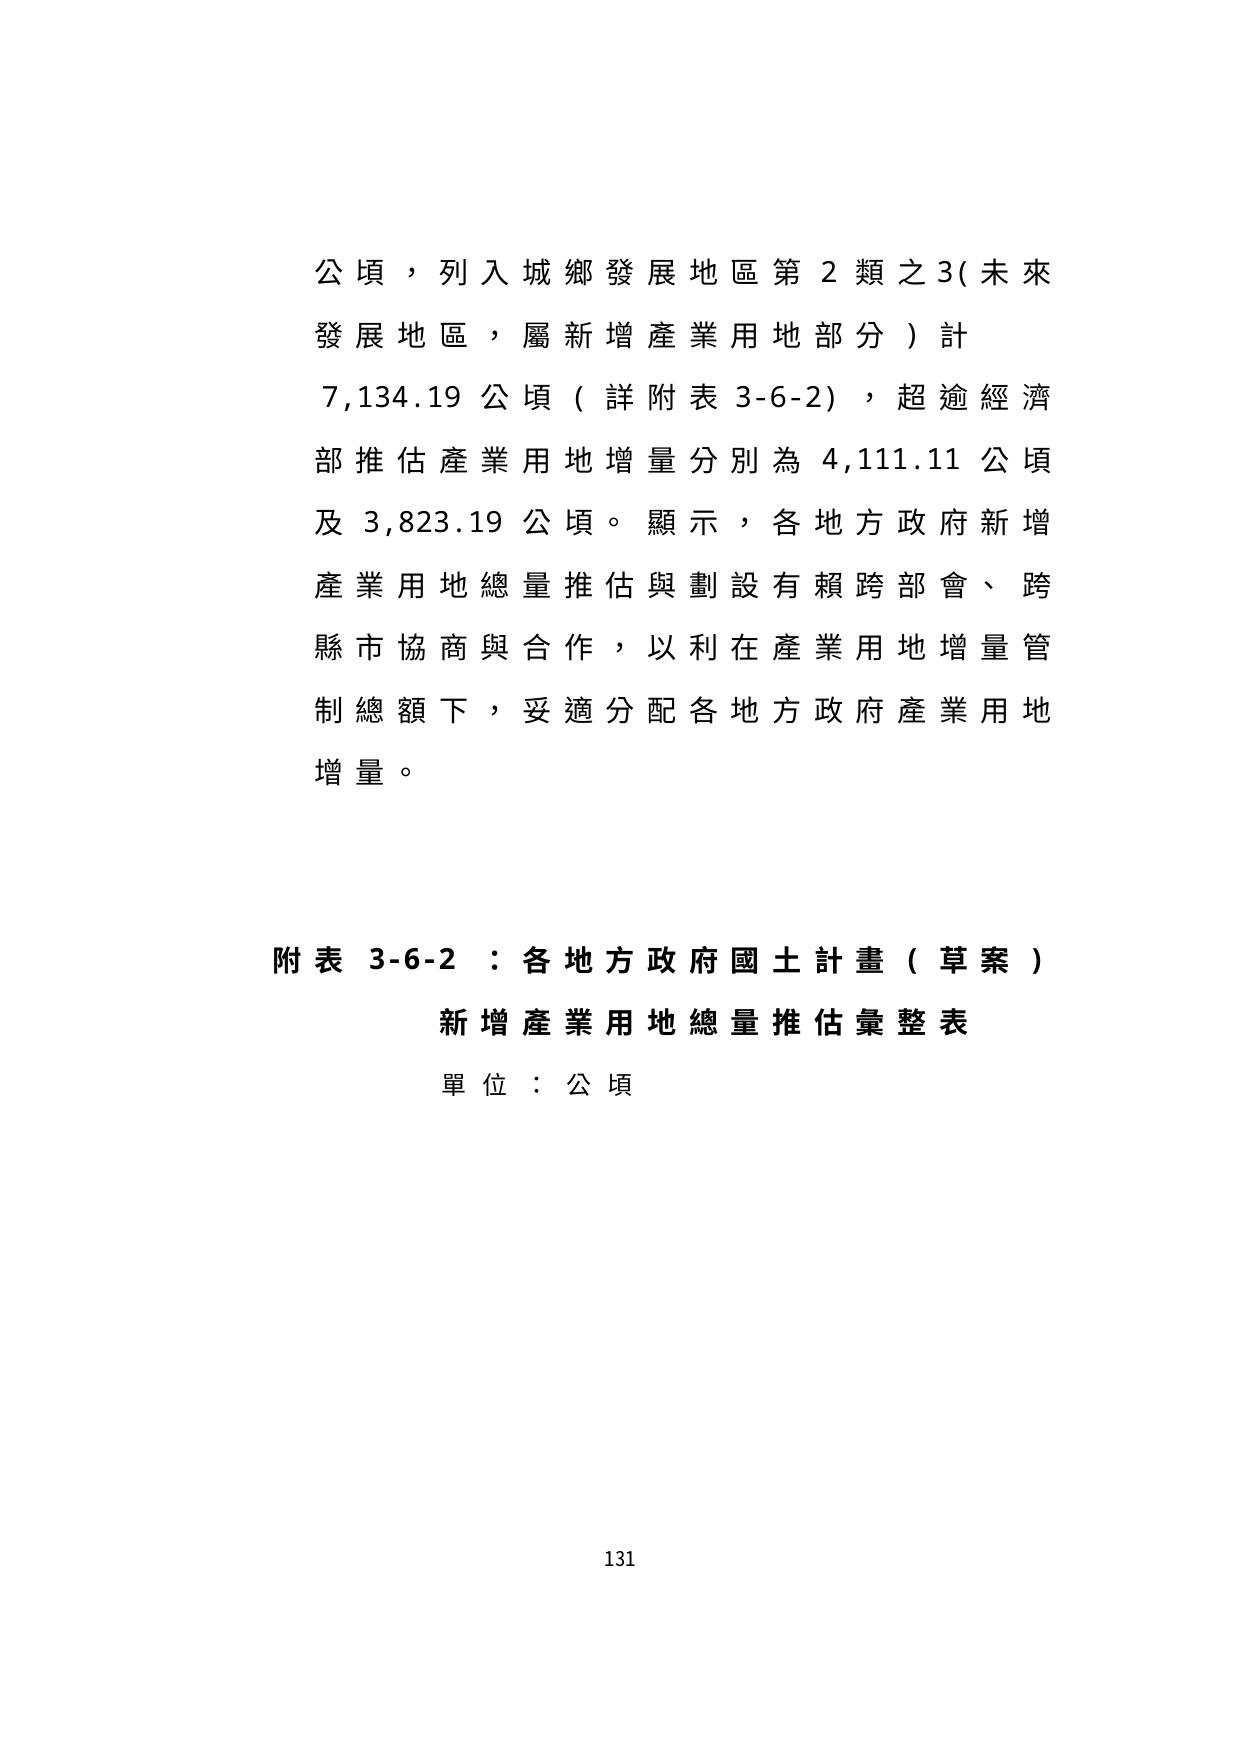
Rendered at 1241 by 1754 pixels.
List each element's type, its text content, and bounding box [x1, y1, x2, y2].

text 公頃，列入城鄉發展地區第2類之3(未來發展地區，屬新增產業用地部分)計7,134.19公頃(詳附表3-6-2)，超逾經濟部推估產業用地增量分別為4,111.11公頃及3,823.19公頃。顯示，各地方政府新增產業用地總量推估與劃設有賴跨部會、跨縣市協商與合作，以利在產業用地增量管制總額下，妥適分配各地方政府產業用地增量。 [271, 229, 1058, 792]
text 附表3-6-2：各地方政府國土計畫(草案)新增產業用地總量推估彙整表 單位：公頃 [241, 917, 1058, 1104]
